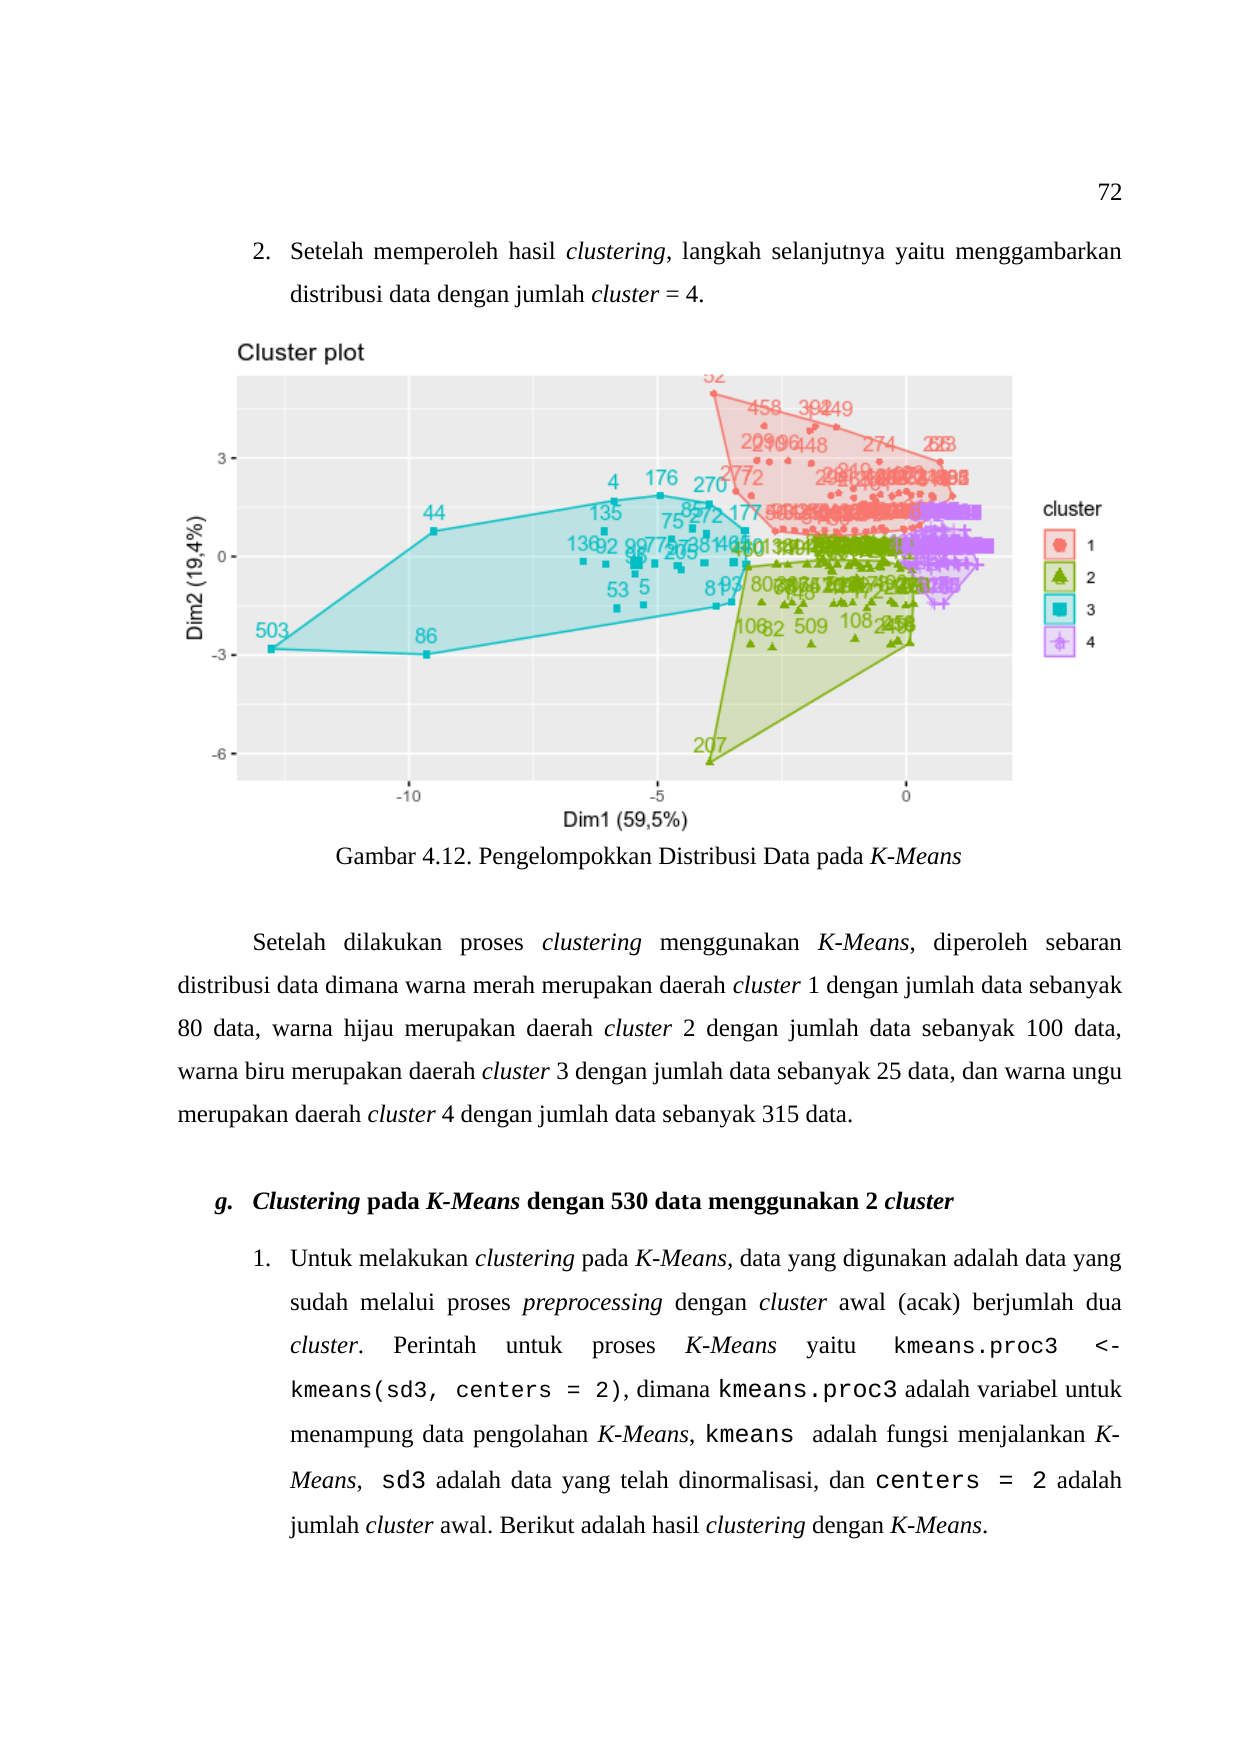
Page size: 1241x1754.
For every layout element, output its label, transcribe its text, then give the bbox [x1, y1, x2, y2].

list Untuk melakukan clustering pada K-Means, data yang digunakan adalah data yang sudah melalui proses preprocessing dengan cluster awal (acak) berjumlah dua cluster. Perintah untuk proses K-Means yaitu kmeans.proc3 <- kmeans(sd3, centers = 2), dimana kmeans.proc3 adalah variabel untuk menampung data pengolahan K-Means, kmeans adalah fungsi menjalankan K-Means, sd3 adalah data yang telah dinormalisasi, dan centers = 2 adalah jumlah cluster awal. Berikut adalah hasil clustering dengan K-Means. [252, 1243, 1122, 1539]
text Setelah dilakukan proses clustering menggunakan K-Means, diperoleh sebaran distribusi data dimana warna merah merupakan daerah cluster 1 dengan jumlah data sebanyak 80 data, warna hijau merupakan daerah cluster 2 dengan jumlah data sebanyak 100 data, warna biru merupakan daerah cluster 3 dengan jumlah data sebanyak 25 data, dan warna ungu merupakan daerah cluster 4 dengan jumlah data sebanyak 315 data. [177, 927, 1122, 1128]
list Setelah memperoleh hasil clustering, langkah selanjutnya yaitu menggambarkan distribusi data dengan jumlah cluster = 4. [252, 236, 1122, 308]
picture [177, 335, 1123, 841]
text Gambar 4.12. Pengelompokkan Distribusi Data pada K-Means [177, 841, 1122, 869]
list Clustering pada K-Means dengan 530 data menggunakan 2 cluster [215, 1186, 1122, 1214]
